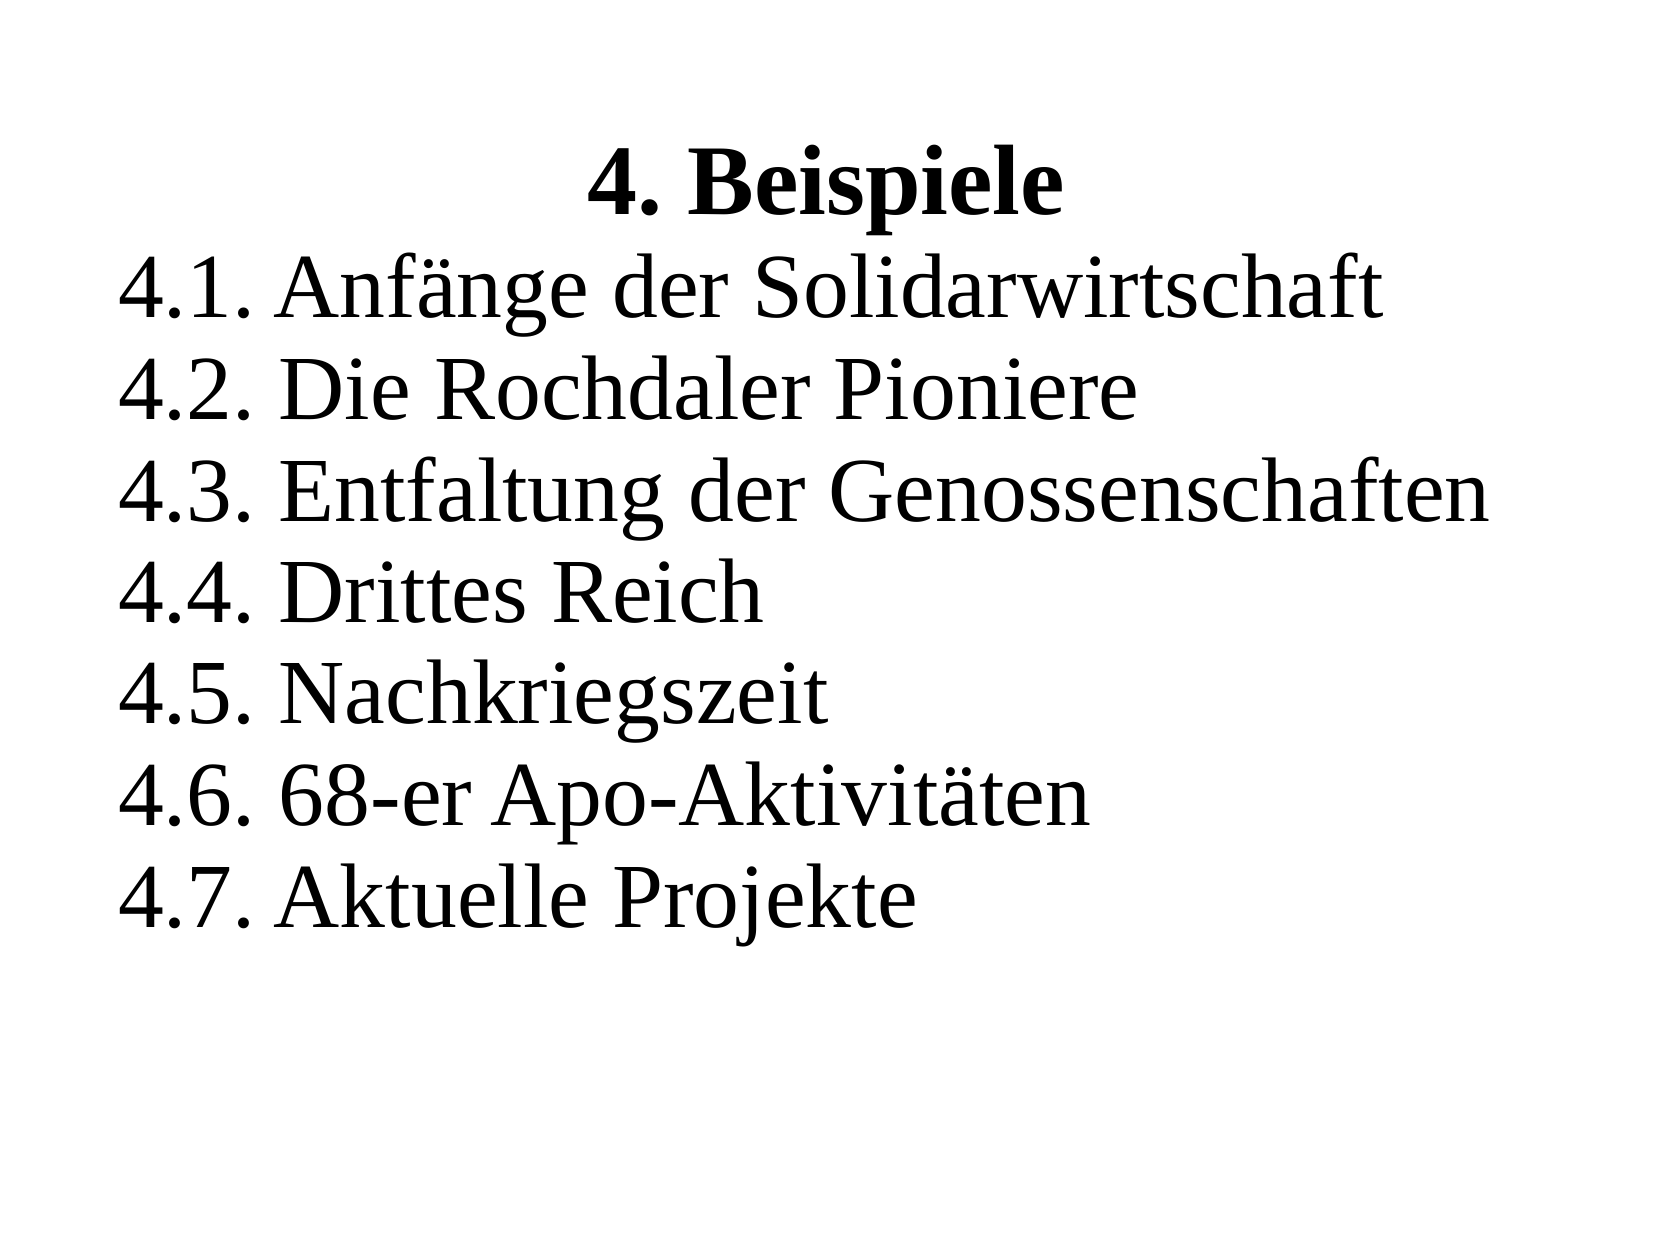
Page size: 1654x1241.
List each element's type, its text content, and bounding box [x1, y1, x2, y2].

text_box 4. Beispiele 4.1. Anfänge der Solidarwirtschaft 4.2. Die Rochdaler Pioniere 4.3. Entfaltung der Genossenschaften 4.4. Drittes Reich 4.5. Nachkriegszeit 4.6. 68-er Apo-Aktivitäten 4.7. Aktuelle Projekte [103, 118, 1551, 955]
